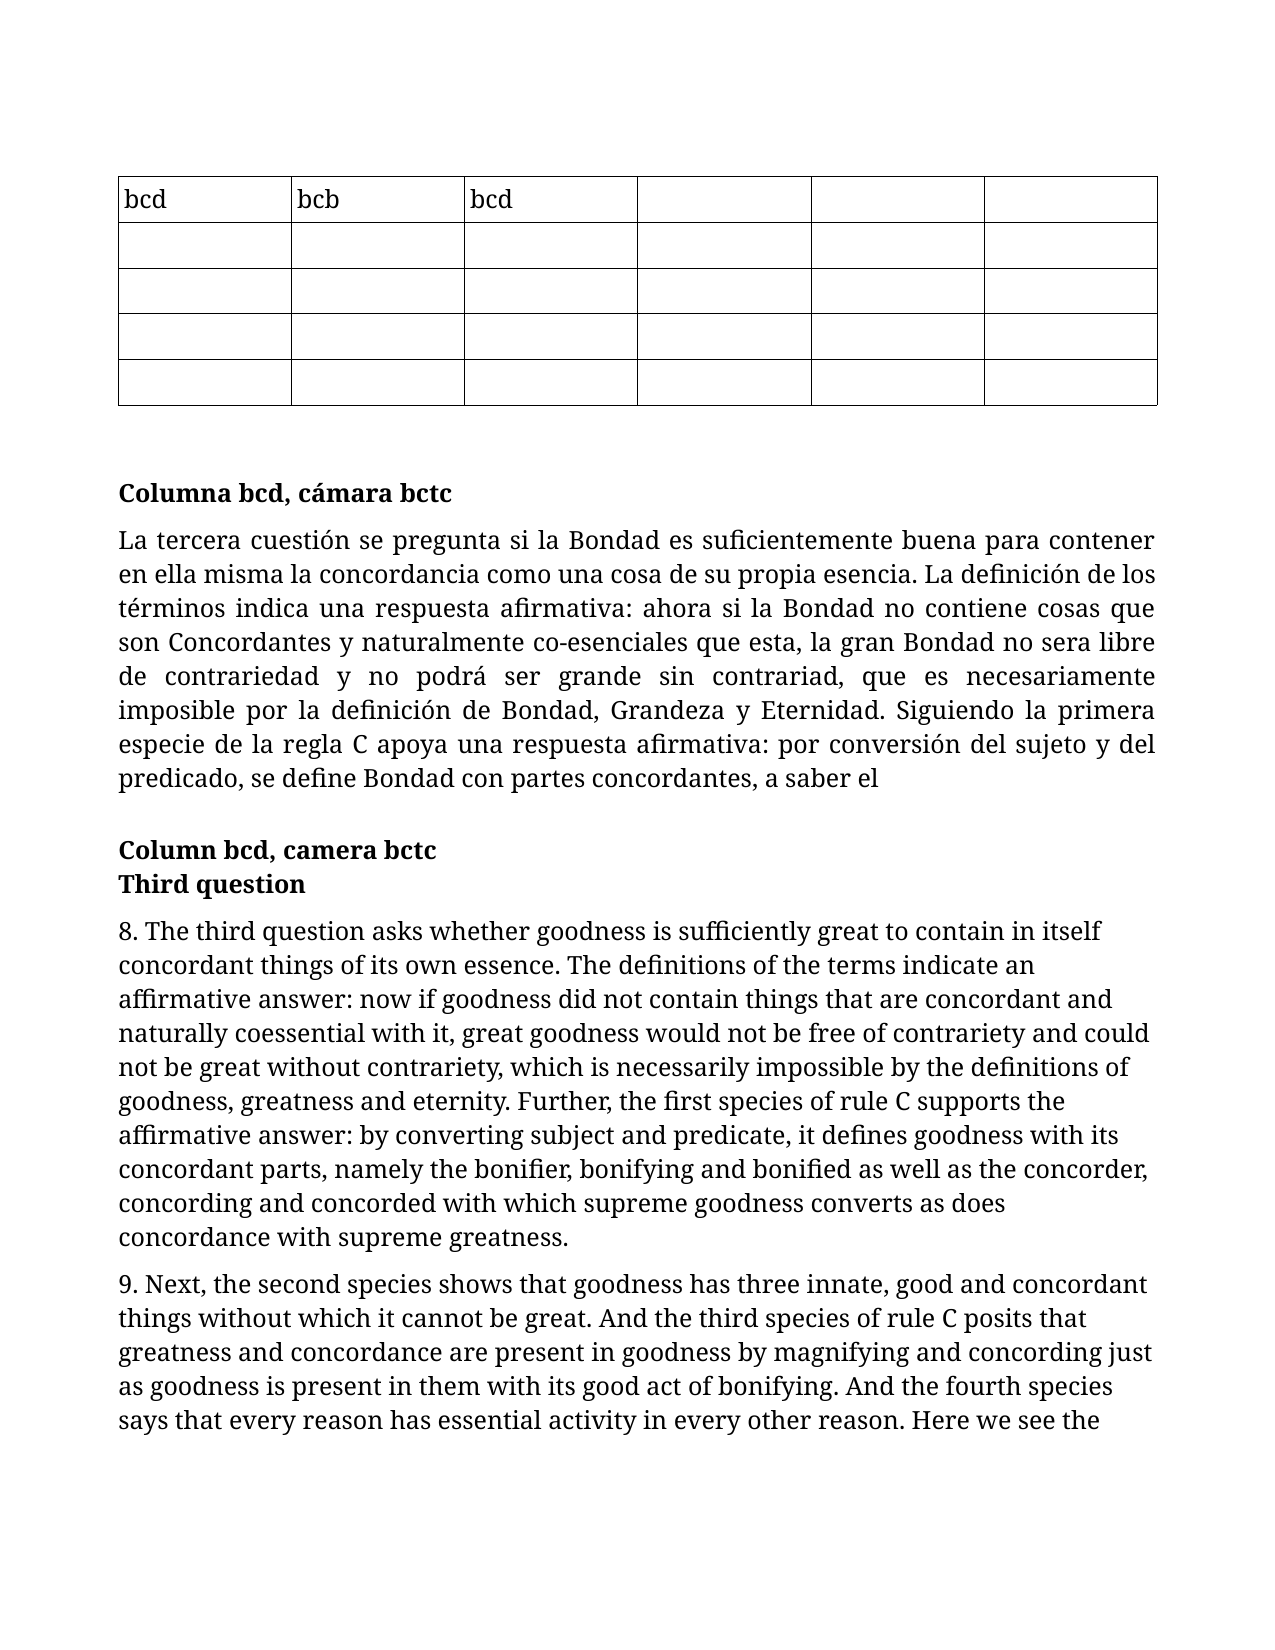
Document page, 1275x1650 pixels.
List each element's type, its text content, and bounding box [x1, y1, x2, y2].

subtitle Column bcd, camera bctc Third question [118, 833, 1157, 901]
table_cell [465, 314, 637, 359]
table_header bcb [292, 177, 464, 222]
table_cell [638, 269, 811, 313]
table_cell [465, 360, 637, 404]
table_cell [812, 314, 984, 359]
table_cell [638, 223, 811, 268]
table_cell [985, 223, 1157, 268]
table_cell [119, 314, 291, 359]
subtitle Columna bcd, cámara bctc [118, 476, 1157, 510]
table_cell [119, 223, 291, 268]
table_cell [812, 223, 984, 268]
table_header bcd [465, 177, 637, 222]
table_cell [812, 269, 984, 313]
table_cell [638, 314, 811, 359]
table_cell [292, 269, 464, 313]
table_cell [638, 360, 811, 404]
text 8. The third question asks whether goodness is sufficiently great to contain in itself concordant things of its own essence. The definitions of the terms indicate an affirmative answer: now if goodness did not contain things that are concordant and naturally coessential with it, great goodness would not be free of contrariety and could not be great without contrariety, which is necessarily impossible by the definitions of goodness, greatness and eternity. Further, the first species of rule C supports the affirmative answer: by converting subject and predicate, it defines goodness with its concordant parts, namely the bonifier, bonifying and bonified as well as the concorder, concording and concorded with which supreme goodness converts as does concordance with supreme greatness. [118, 913, 1157, 1254]
table_header [812, 177, 984, 222]
table_cell [985, 269, 1157, 313]
text La tercera cuestión se pregunta si la Bondad es suficientemente buena para contener en ella misma la concordancia como una cosa de su propia esencia. La definición de los términos indica una respuesta afirmativa: ahora si la Bondad no contiene cosas que son Concordantes y naturalmente co-esenciales que esta, la gran Bondad no sera libre de contrariedad y no podrá ser grande sin contrariad, que es necesariamente imposible por la definición de Bondad, Grandeza y Eternidad. Siguiendo la primera especie de la regla C apoya una respuesta afirmativa: por conversión del sujeto y del predicado, se define Bondad con partes concordantes, a saber el [118, 523, 1157, 795]
table_cell [119, 269, 291, 313]
table_header [985, 177, 1157, 222]
table_cell [812, 360, 984, 404]
table_cell [119, 360, 291, 404]
table_cell [292, 360, 464, 404]
table_header bcd [119, 177, 291, 222]
table_cell [985, 314, 1157, 359]
table_cell [292, 223, 464, 268]
table_cell [465, 269, 637, 313]
table_cell [985, 360, 1157, 404]
table_header [638, 177, 811, 222]
table_cell [292, 314, 464, 359]
text 9. Next, the second species shows that goodness has three innate, good and concordant things without which it cannot be great. And the third species of rule C posits that greatness and concordance are present in goodness by magnifying and concording just as goodness is present in them with its good act of bonifying. And the fourth species says that every reason has essential activity in every other reason. Here we see the [118, 1266, 1157, 1437]
table_cell [465, 223, 637, 268]
